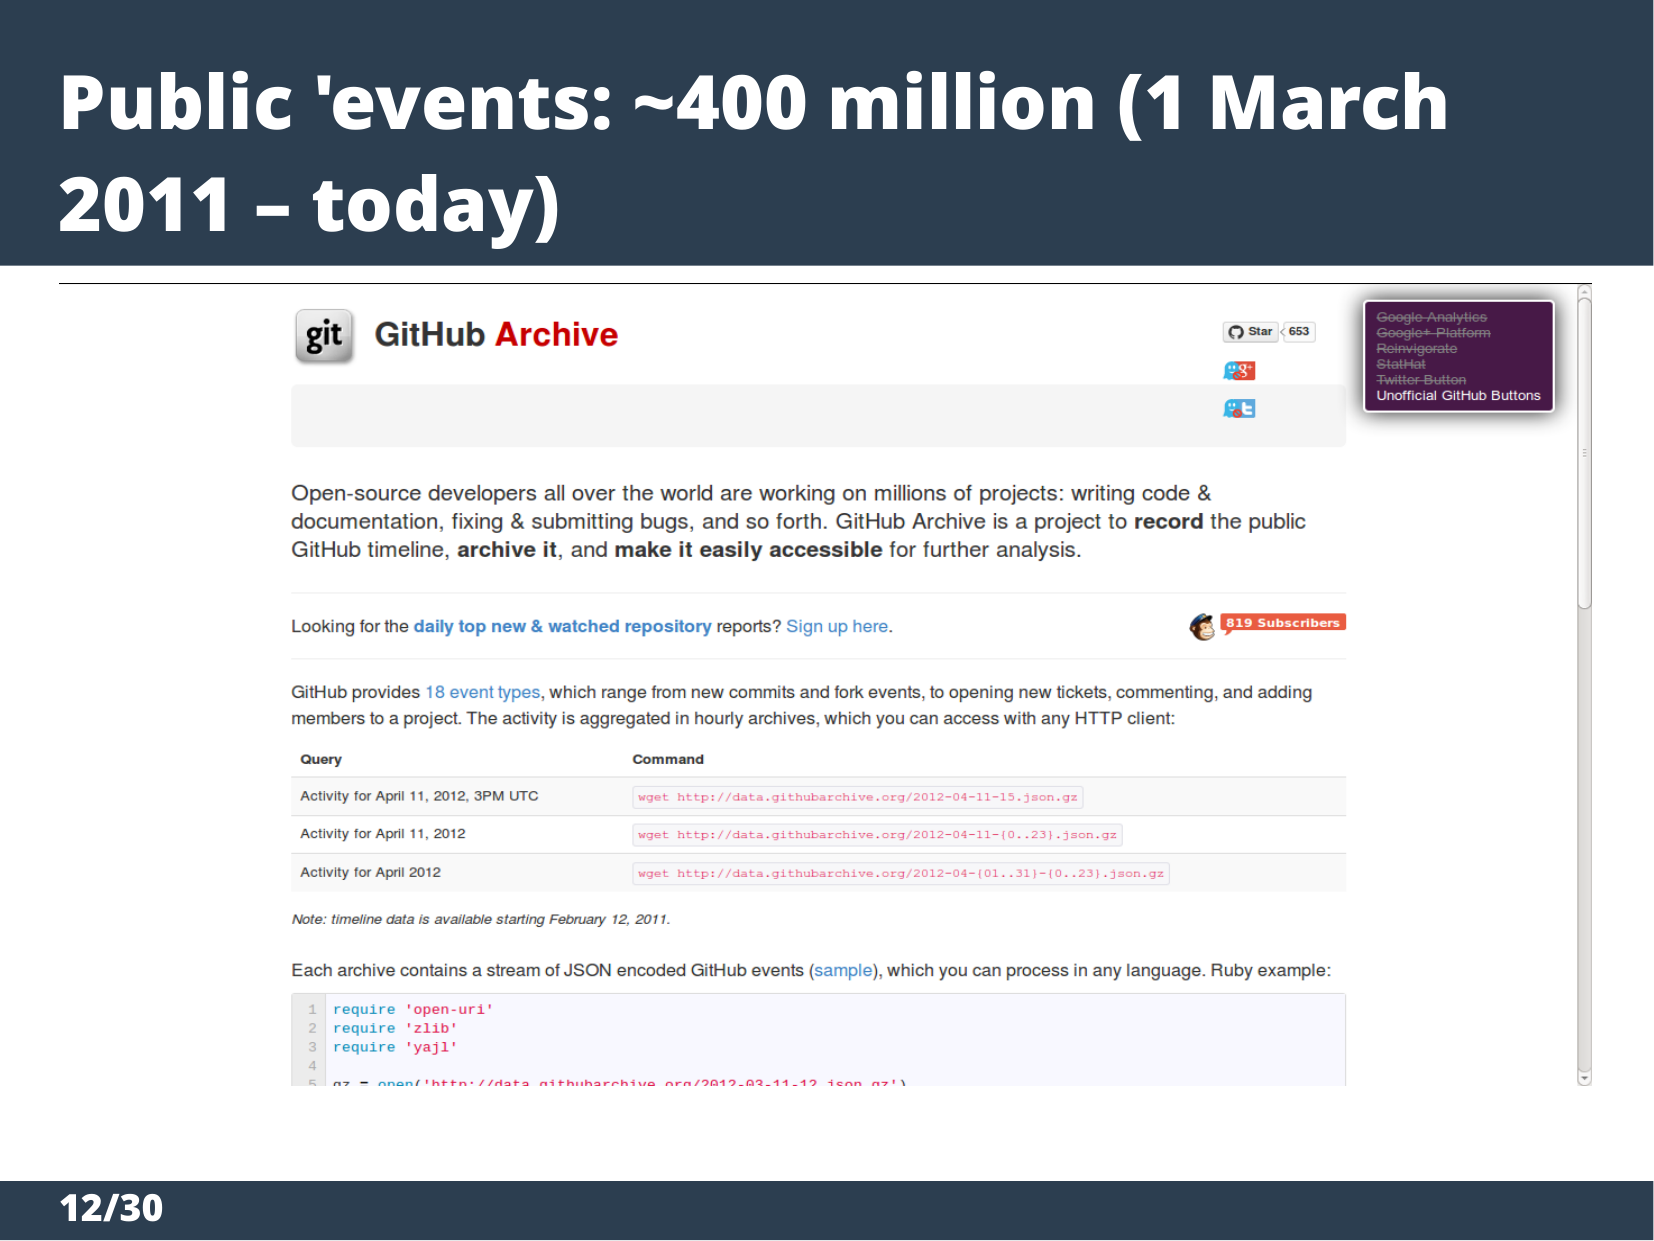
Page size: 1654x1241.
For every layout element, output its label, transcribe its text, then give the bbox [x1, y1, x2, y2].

title Public 'events: ~400 million (1 March 2011 – today) [59, 49, 1630, 251]
picture [59, 283, 1592, 1086]
